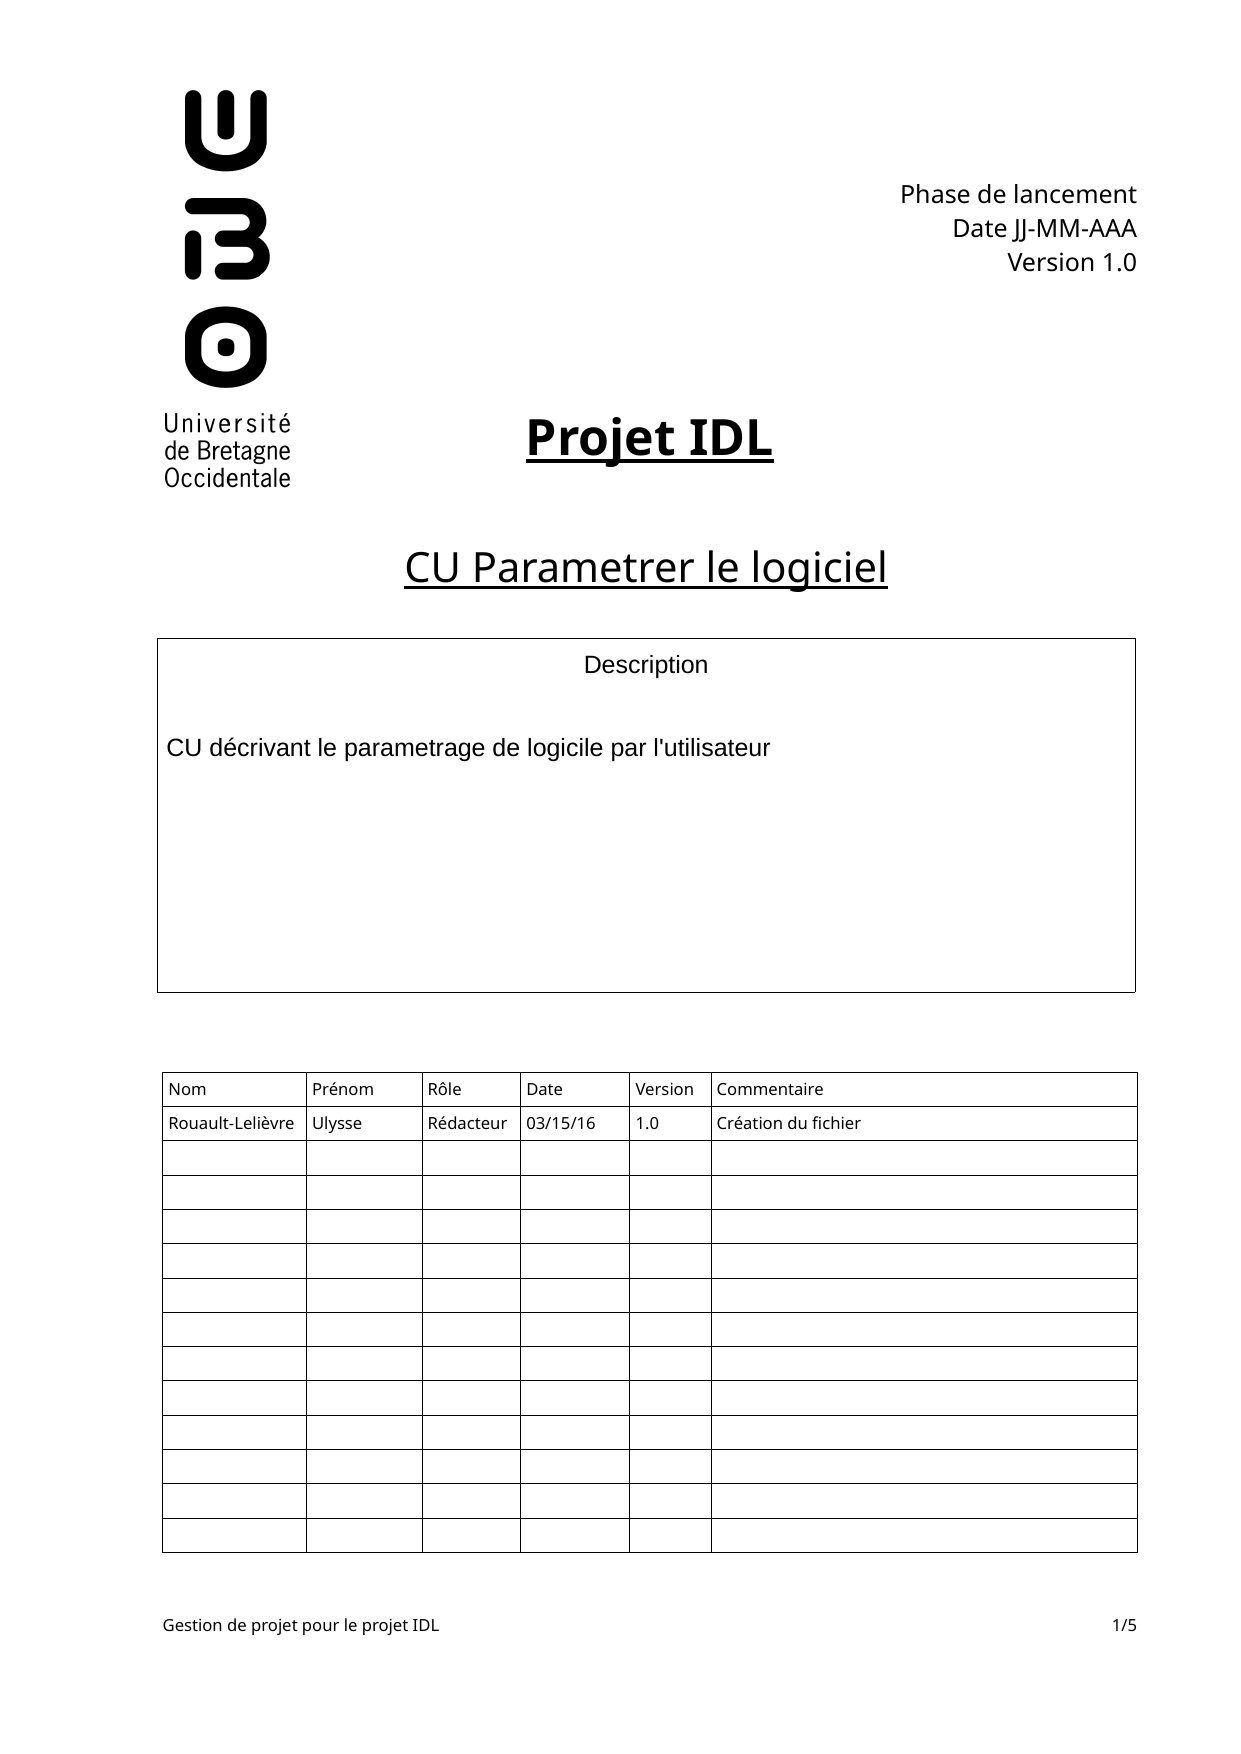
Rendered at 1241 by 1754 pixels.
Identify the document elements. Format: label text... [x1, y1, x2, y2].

text Phase de lancement [323, 176, 1137, 210]
table_cell [307, 1347, 422, 1380]
table_cell [307, 1141, 422, 1175]
table_cell Ulysse [307, 1107, 422, 1140]
table_cell [423, 1450, 520, 1483]
table_cell [630, 1450, 711, 1483]
table_cell [423, 1141, 520, 1175]
table_cell [521, 1450, 629, 1483]
table_cell [630, 1279, 711, 1312]
table_cell [307, 1176, 422, 1209]
table_cell [712, 1484, 1137, 1517]
table_cell [307, 1519, 422, 1552]
table_cell [712, 1519, 1137, 1552]
table_header Nom [163, 1073, 306, 1106]
table_cell [423, 1519, 520, 1552]
table_cell [521, 1416, 629, 1449]
table_cell [521, 1279, 629, 1312]
table_cell [163, 1176, 306, 1209]
table_cell [712, 1347, 1137, 1380]
table_cell [307, 1381, 422, 1414]
table_cell [521, 1347, 629, 1380]
table_header Date [521, 1073, 629, 1106]
table_cell [630, 1176, 711, 1209]
table_cell [423, 1347, 520, 1380]
table_cell [521, 1381, 629, 1414]
table_cell [712, 1279, 1137, 1312]
table_cell [630, 1141, 711, 1175]
table_cell [307, 1416, 422, 1449]
table_header Prénom [307, 1073, 422, 1106]
table_cell [712, 1450, 1137, 1483]
table_cell [712, 1141, 1137, 1175]
table_cell [630, 1313, 711, 1346]
table_cell [423, 1484, 520, 1517]
table_cell [163, 1519, 306, 1552]
table_cell [521, 1519, 629, 1552]
table_cell [712, 1416, 1137, 1449]
table_cell [630, 1244, 711, 1277]
table_cell [630, 1484, 711, 1517]
table_cell [712, 1313, 1137, 1346]
table_cell Rédacteur [423, 1107, 520, 1140]
table_cell [423, 1244, 520, 1277]
table_cell [163, 1244, 306, 1277]
table_cell [423, 1176, 520, 1209]
table_cell [163, 1381, 306, 1414]
text Version 1.0 [323, 244, 1137, 278]
table_cell 1.0 [630, 1107, 711, 1140]
text Description [166, 647, 1126, 679]
table_cell [712, 1244, 1137, 1277]
table_cell [307, 1484, 422, 1517]
table_cell [521, 1484, 629, 1517]
table_cell [630, 1519, 711, 1552]
table_cell [423, 1279, 520, 1312]
text Date JJ-MM-AAA [323, 210, 1137, 244]
table_cell [307, 1279, 422, 1312]
table_cell 15/03/16 [521, 1107, 629, 1140]
table_cell [163, 1279, 306, 1312]
table_cell [307, 1313, 422, 1346]
table_cell [630, 1347, 711, 1380]
table_cell [630, 1381, 711, 1414]
table_cell [423, 1313, 520, 1346]
table_cell [630, 1210, 711, 1243]
table_cell [163, 1313, 306, 1346]
table_cell [163, 1210, 306, 1243]
table_cell [307, 1450, 422, 1483]
table_cell [521, 1210, 629, 1243]
table_cell [630, 1416, 711, 1449]
table_cell [163, 1416, 306, 1449]
table_header Commentaire [712, 1073, 1137, 1106]
text CU Parametrer le logiciel [166, 538, 1126, 594]
table_cell [163, 1450, 306, 1483]
table_cell [423, 1381, 520, 1414]
table_cell [521, 1176, 629, 1209]
table_cell [307, 1244, 422, 1277]
table_cell Création du fichier [712, 1107, 1137, 1140]
text Projet IDL [307, 401, 992, 469]
table_cell [163, 1484, 306, 1517]
table_header Rôle [423, 1073, 520, 1106]
picture [131, 0, 323, 551]
table_cell [423, 1210, 520, 1243]
table_cell [521, 1244, 629, 1277]
table_cell [307, 1210, 422, 1243]
table_cell [163, 1141, 306, 1175]
table_cell [521, 1313, 629, 1346]
text CU décrivant le parametrage de logicile par l'utilisateur [166, 733, 1126, 761]
table_cell [712, 1381, 1137, 1414]
table_header Version [630, 1073, 711, 1106]
table_cell [163, 1347, 306, 1380]
table_cell [712, 1210, 1137, 1243]
table_cell Rouault-Lelièvre [163, 1107, 306, 1140]
table_cell [521, 1141, 629, 1175]
table_cell [712, 1176, 1137, 1209]
table_cell [423, 1416, 520, 1449]
